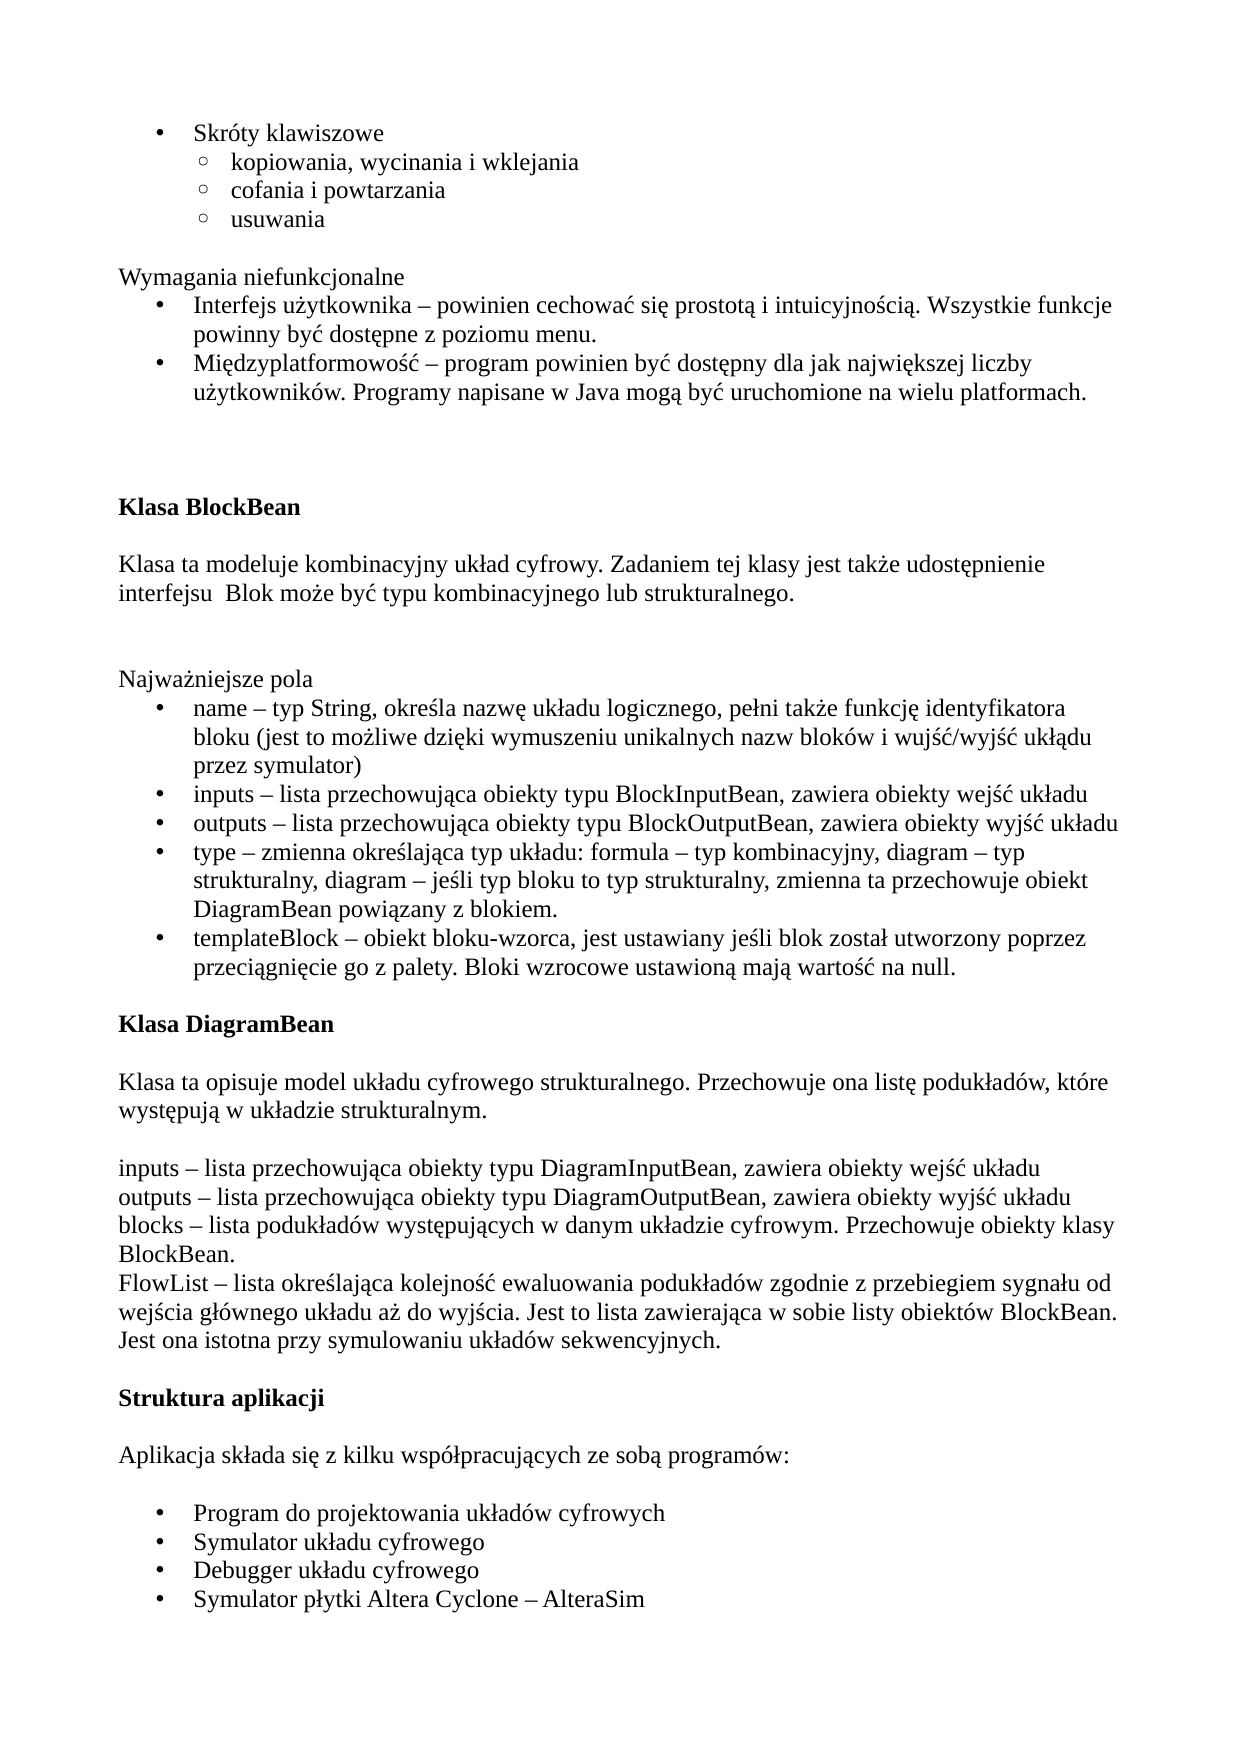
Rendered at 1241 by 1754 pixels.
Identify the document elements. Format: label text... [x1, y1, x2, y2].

list name – typ String, określa nazwę układu logicznego, pełni także funkcję identyfikatora bloku (jest to możliwe dzięki wymuszeniu unikalnych nazw bloków i wujść/wyjść ukłądu przez symulator) [156, 693, 1122, 779]
list cofania i powtarzania [193, 176, 1122, 204]
list usuwania [193, 204, 1122, 233]
text FlowList – lista określająca kolejność ewaluowania podukładów zgodnie z przebiegiem sygnału od wejścia głównego układu aż do wyjścia. Jest to lista zawierająca w sobie listy obiektów BlockBean. Jest ona istotna przy symulowaniu układów sekwencyjnych. [118, 1268, 1122, 1354]
list Symulator płytki Altera Cyclone – AlteraSim [156, 1584, 1122, 1613]
text Klasa DiagramBean [118, 1009, 1122, 1038]
list Międzyplatformowość – program powinien być dostępny dla jak największej liczby użytkowników. Programy napisane w Java mogą być uruchomione na wielu platformach. [156, 348, 1122, 406]
list inputs – lista przechowująca obiekty typu BlockInputBean, zawiera obiekty wejść układu [156, 779, 1122, 808]
text Aplikacja składa się z kilku współpracujących ze sobą programów: [118, 1441, 1122, 1469]
text Najważniejsze pola [118, 664, 1122, 693]
text inputs – lista przechowująca obiekty typu DiagramInputBean, zawiera obiekty wejść układu [118, 1153, 1122, 1182]
list templateBlock – obiekt bloku-wzorca, jest ustawiany jeśli blok został utworzony poprzez przeciągnięcie go z palety. Bloki wzrocowe ustawioną mają wartość na null. [156, 923, 1122, 981]
text blocks – lista podukładów występujących w danym układzie cyfrowym. Przechowuje obiekty klasy BlockBean. [118, 1211, 1122, 1268]
list Interfejs użytkownika – powinien cechować się prostotą i intuicyjnością. Wszystkie funkcje powinny być dostępne z poziomu menu. [156, 291, 1122, 348]
list Symulator układu cyfrowego [156, 1527, 1122, 1556]
list Program do projektowania układów cyfrowych [156, 1498, 1122, 1527]
text Wymagania niefunkcjonalne [118, 262, 1122, 291]
text outputs – lista przechowująca obiekty typu DiagramOutputBean, zawiera obiekty wyjść układu [118, 1182, 1122, 1211]
list Debugger układu cyfrowego [156, 1556, 1122, 1584]
list kopiowania, wycinania i wklejania [193, 147, 1122, 176]
list Skróty klawiszowe [156, 118, 1122, 147]
text Klasa BlockBean [118, 492, 1122, 521]
text Klasa ta modeluje kombinacyjny układ cyfrowy. Zadaniem tej klasy jest także udostępnienie interfejsu Blok może być typu kombinacyjnego lub strukturalnego. [118, 549, 1122, 607]
text Struktura aplikacji [118, 1383, 1122, 1412]
list outputs – lista przechowująca obiekty typu BlockOutputBean, zawiera obiekty wyjść układu [156, 808, 1122, 837]
text Klasa ta opisuje model układu cyfrowego strukturalnego. Przechowuje ona listę podukładów, które występują w układzie strukturalnym. [118, 1067, 1122, 1124]
list type – zmienna określająca typ układu: formula – typ kombinacyjny, diagram – typ strukturalny, diagram – jeśli typ bloku to typ strukturalny, zmienna ta przechowuje obiekt DiagramBean powiązany z blokiem. [156, 837, 1122, 923]
